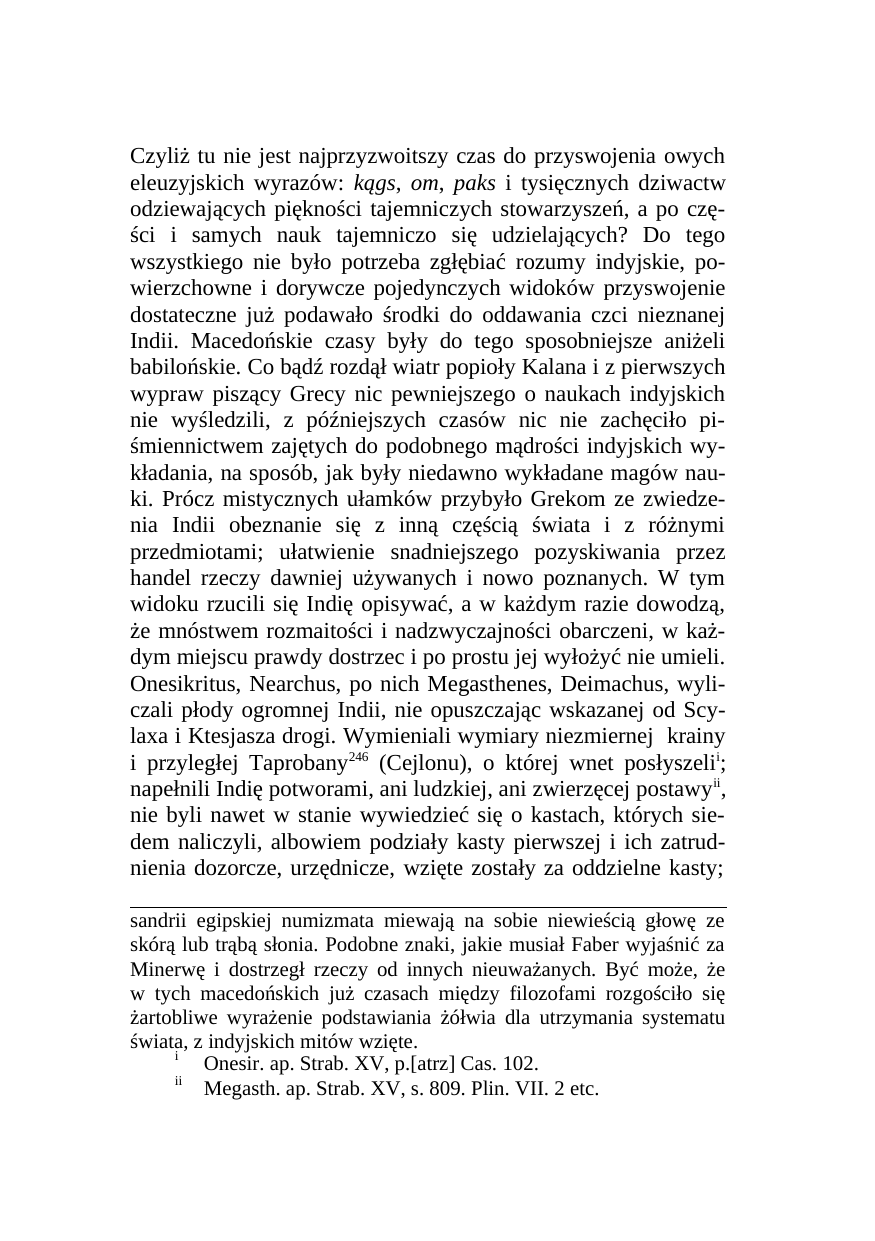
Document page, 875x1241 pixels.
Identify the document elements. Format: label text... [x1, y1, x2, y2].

text ii Megasth. ap. Strab. XV, s. 809. Plin. VII. 2 etc. [174, 1075, 868, 1101]
text i Onesir. ap. Strab. XV, p.[atrz] Cas. 102. [174, 1053, 868, 1075]
text sandrii egipskiej numizmata miewają na sobie niewieścią głowę ze skórą lub trąbą słonia. Podobne znaki, jakie musiał Faber wyjaśnić za Minerwę i dostrzegł rzeczy od innych nieuważanych. Być może, że w tych macedońskich już czasach między filozofami rozgościło się żartobliwe wyrażenie podstawiania żółwia dla utrzymania systematu świata, z indyjskich mitów wzięte. [130, 908, 726, 1053]
text Czyliż tu nie jest najprzyzwoitszy czas do przyswojenia owych eleuzyjskich wyrazów: kągs, om, paks i tysięcznych dziwactw odziewających piękności tajemniczych stowarzyszeń, a po czę- ści i samych nauk tajemniczo się udzielających? Do tego wszystkiego nie było potrzeba zgłębiać rozumy indyjskie, po- wierzchowne i dorywcze pojedynczych widoków przyswojenie dostateczne już podawało środki do oddawania czci nieznanej Indii. Macedońskie czasy były do tego sposobniejsze aniżeli babilońskie. Co bądź rozdął wiatr popioły Kalana i z pierwszych wypraw piszący Grecy nic pewniejszego o naukach indyjskich nie wyśledzili, z późniejszych czasów nic nie zachęciło pi- śmiennictwem zajętych do podobnego mądrości indyjskich wy- kładania, na sposób, jak były niedawno wykładane magów nau- ki. Prócz mistycznych ułamków przybyło Grekom ze zwiedze- nia Indii obeznanie się z inną częścią świata i z różnymi przedmiotami; ułatwienie snadniejszego pozyskiwania przez handel rzeczy dawniej używanych i nowo poznanych. W tym widoku rzucili się Indię opisywać, a w każdym razie dowodzą, że mnóstwem rozmaitości i nadzwyczajności obarczeni, w każ- dym miejscu prawdy dostrzec i po prostu jej wyłożyć nie umieli. Onesikritus, Nearchus, po nich Megasthenes, Deimachus, wyli- czali płody ogromnej Indii, nie opuszczając wskazanej od Scy- laxa i Ktesjasza drogi. Wymieniali wymiary niezmiernej krainy i przyległej Taprobany246 (Cejlonu), o której wnet posłyszelii; napełnili Indię potworami, ani ludzkiej, ani zwierzęcej postawyii, nie byli nawet w stanie wywiedzieć się o kastach, których sie- dem naliczyli, albowiem podziały kasty pierwszej i ich zatrud- nienia dozorcze, urzędnicze, wzięte zostały za oddzielne kasty; [130, 142, 726, 880]
